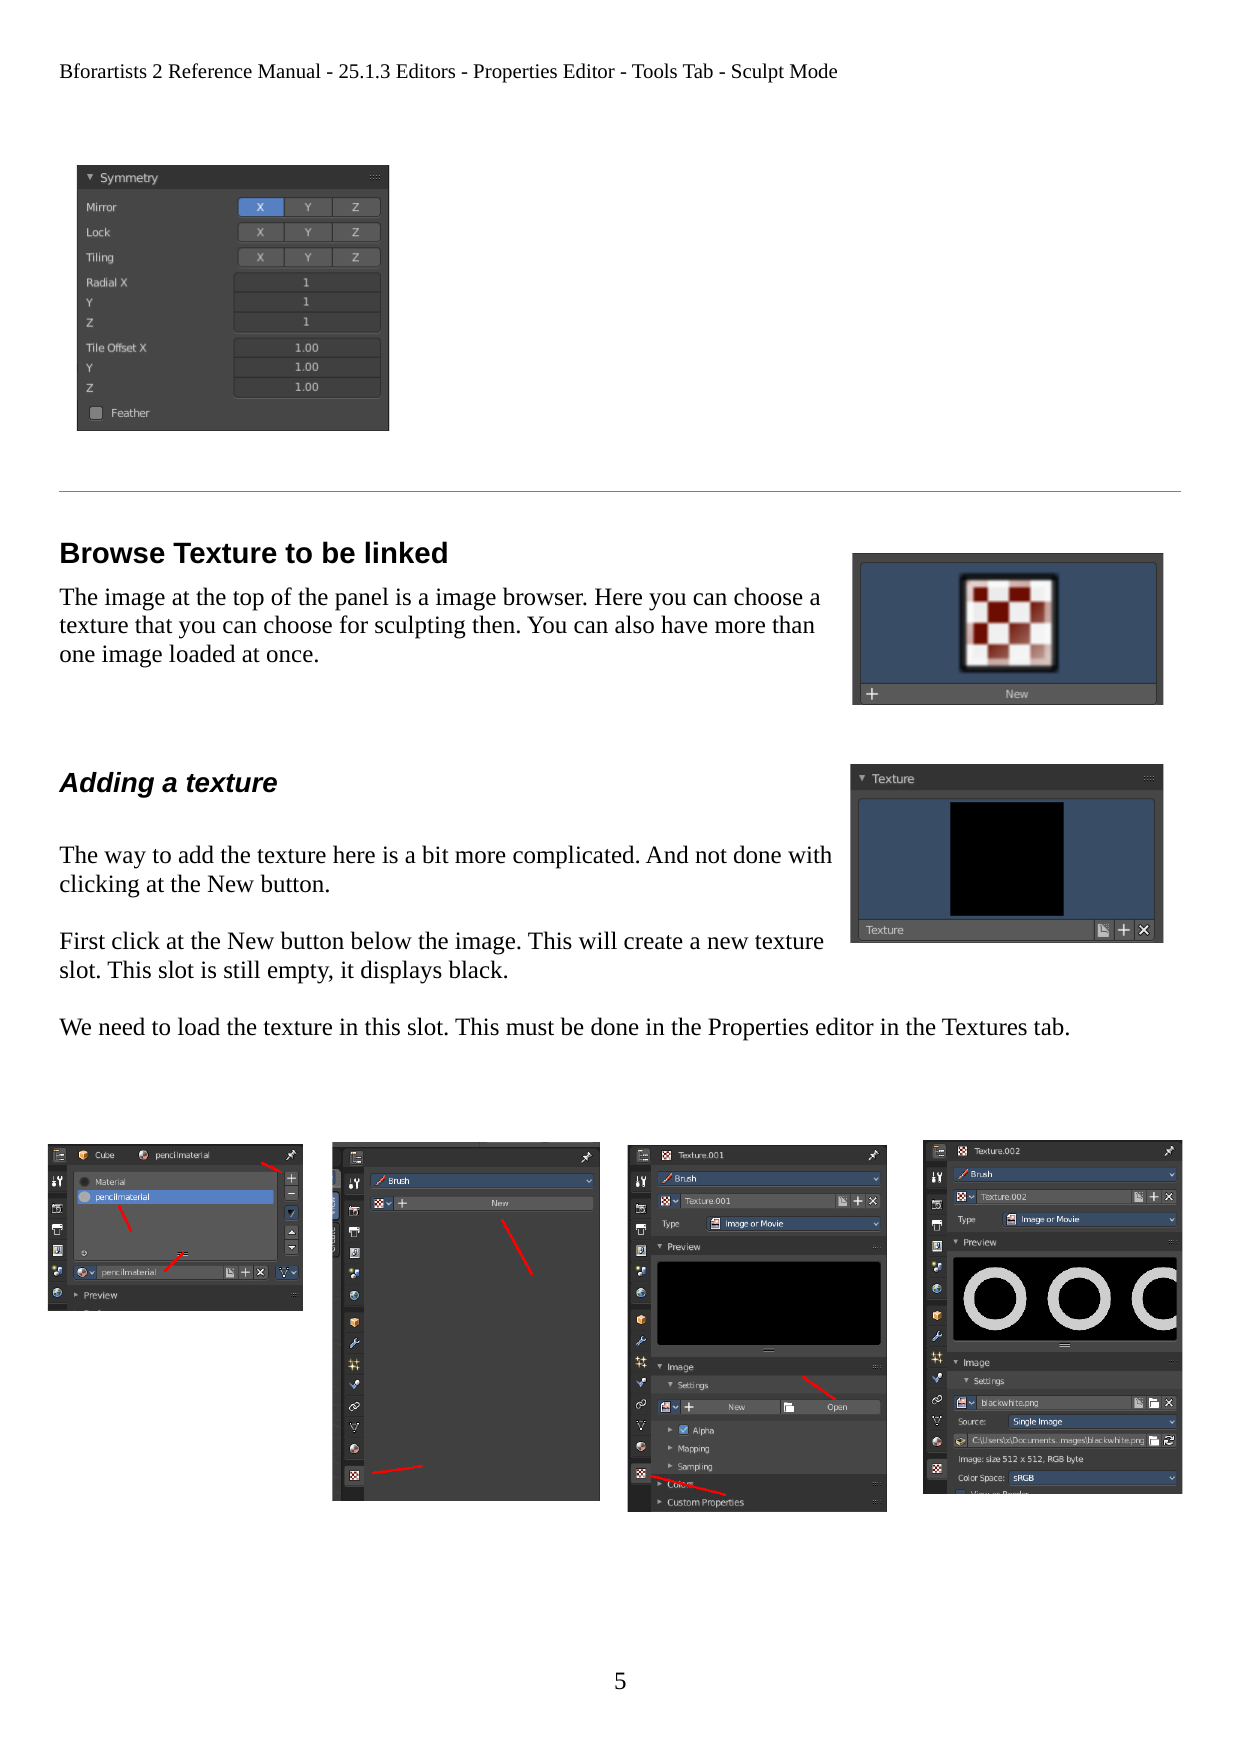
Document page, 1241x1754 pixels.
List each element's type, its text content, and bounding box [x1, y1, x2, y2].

picture [850, 764, 1164, 943]
picture [332, 1142, 600, 1501]
subtitle Adding a texture [59, 767, 850, 799]
picture [47, 1144, 303, 1311]
subtitle [1164, 767, 1181, 799]
text The image at the top of the panel is a image browser. Here you can choose a texture that you can choose for sculpting then. You can also have more than one image loaded at once. [59, 582, 852, 668]
subtitle Browse Texture to be linked [59, 536, 1181, 569]
picture [76, 165, 390, 431]
picture [852, 553, 1164, 705]
picture [627, 1145, 887, 1512]
text We need to load the texture in this slot. This must be done in the Properties editor in the Textures tab. [59, 1012, 1181, 1041]
text First click at the New button below the image. This will create a new texture slot. This slot is still empty, it displays black. [59, 926, 1181, 984]
text The way to add the texture here is a bit more complicated. And not done with clicking at the New button. [59, 840, 850, 897]
picture [923, 1140, 1183, 1494]
